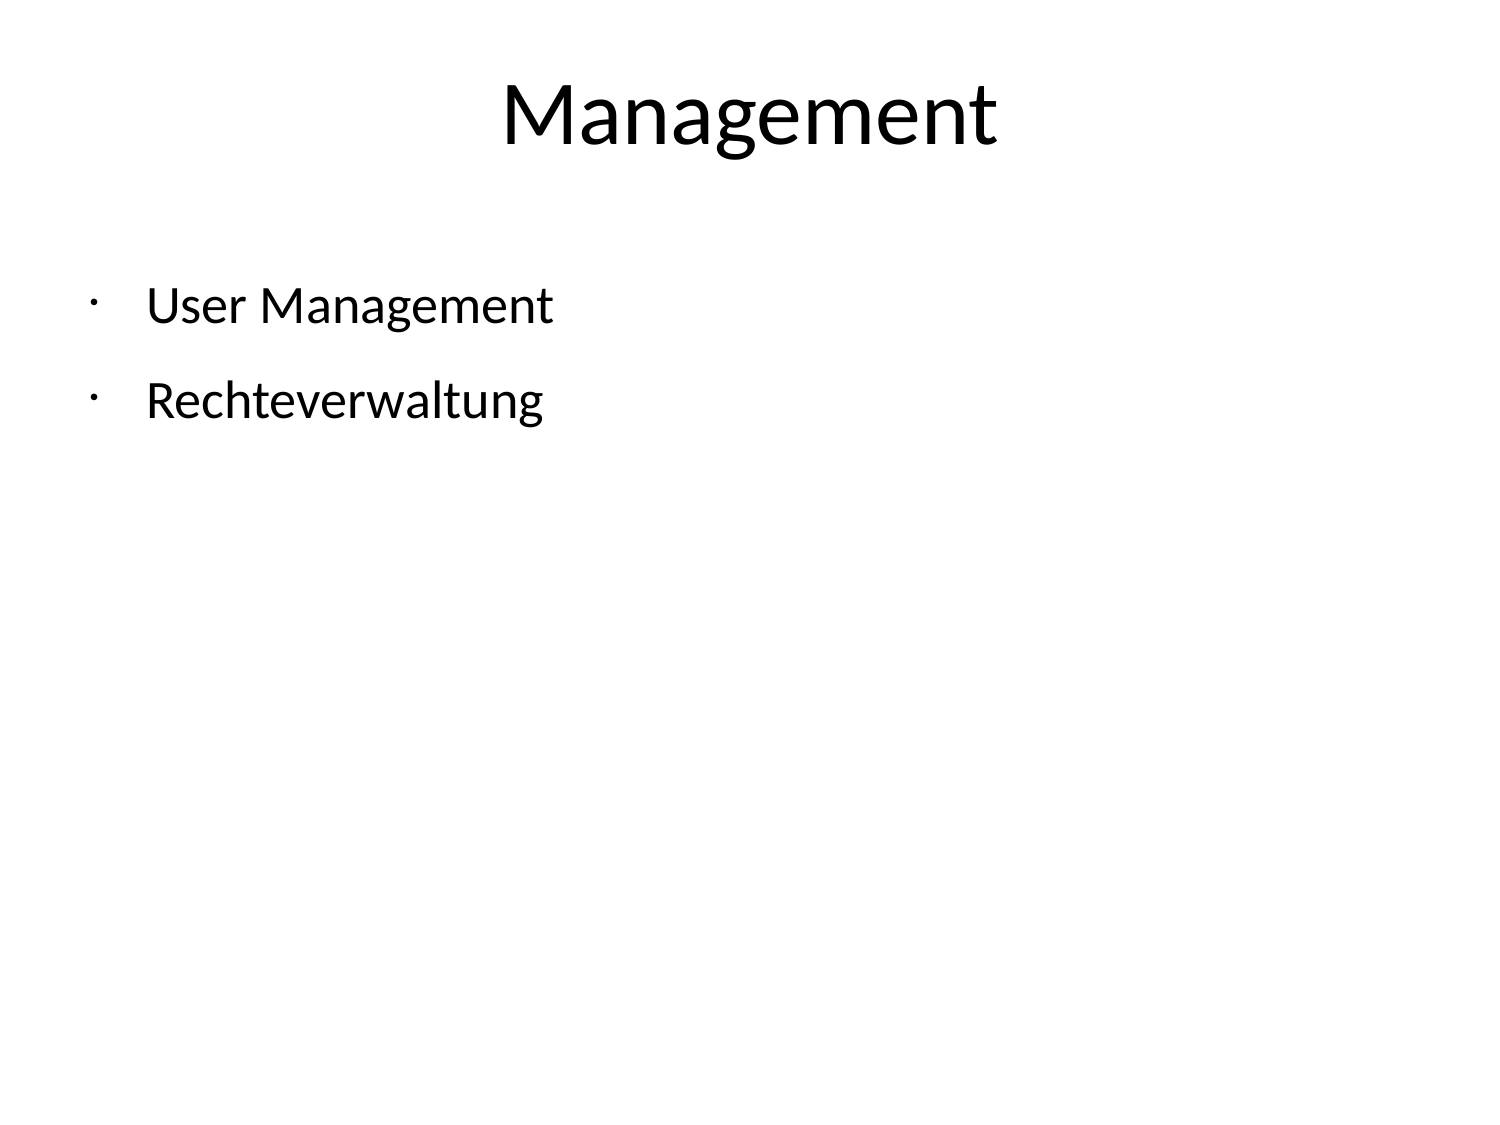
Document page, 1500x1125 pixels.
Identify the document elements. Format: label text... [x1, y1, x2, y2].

title Management [75, 45, 1425, 233]
list User Management Rechteverwaltung [75, 262, 1425, 1005]
